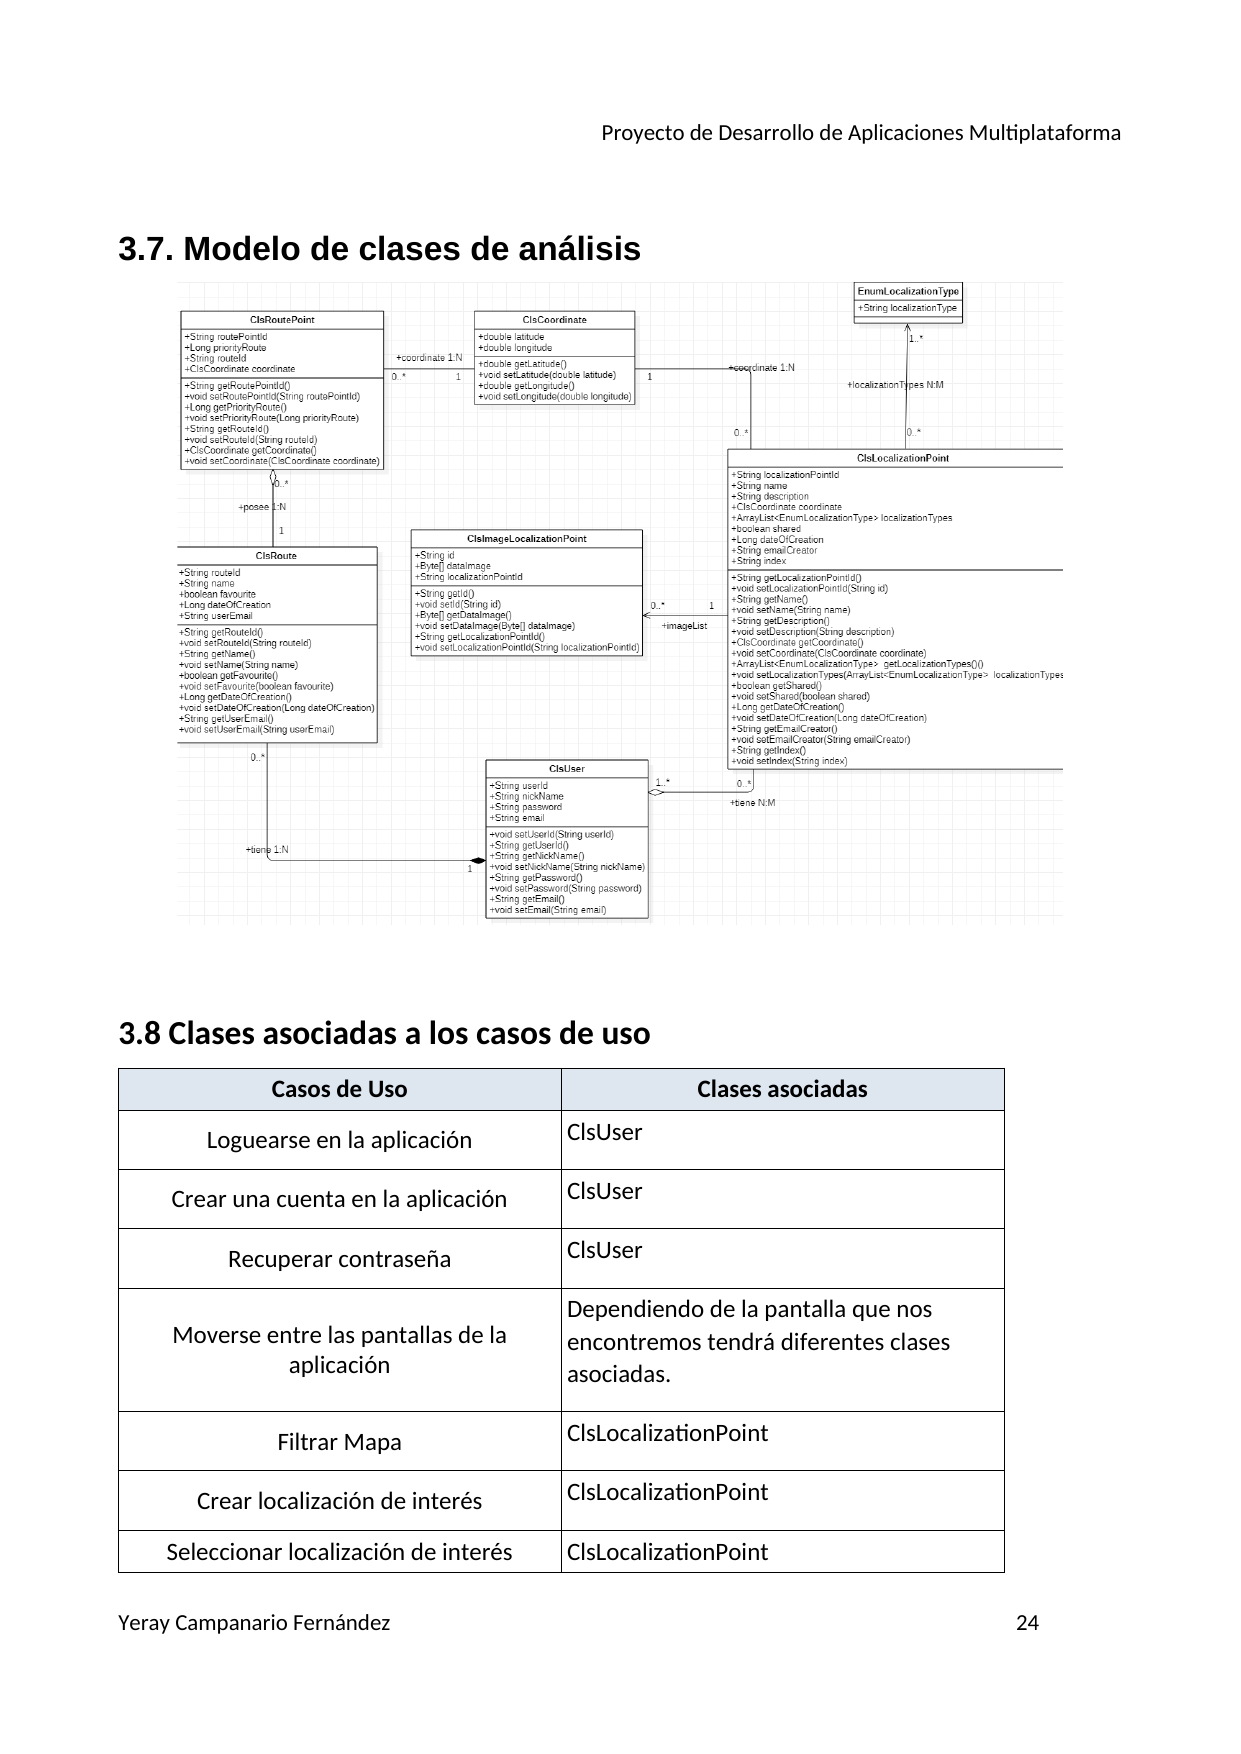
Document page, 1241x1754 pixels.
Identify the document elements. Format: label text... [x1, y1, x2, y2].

table_cell Seleccionar localización de interés [119, 1531, 561, 1572]
subtitle 3.8 Clases asociadas a los casos de uso [118, 1012, 1122, 1052]
table_cell Filtrar Mapa [119, 1412, 561, 1470]
table_cell Crear localización de interés [119, 1471, 561, 1529]
table_cell Loguearse en la aplicación [119, 1111, 561, 1169]
table_cell Recuperar contraseña [119, 1229, 561, 1287]
table_cell ClsUser [562, 1111, 1004, 1169]
table_header Clases asociadas [562, 1069, 1004, 1110]
table_cell ClsLocalizationPoint [562, 1471, 1004, 1529]
picture [177, 282, 1063, 925]
table_cell Crear una cuenta en la aplicación [119, 1170, 561, 1228]
table_cell Dependiendo de la pantalla que nos encontremos tendrá diferentes clases asociadas. [562, 1289, 1004, 1411]
table_header Casos de Uso [119, 1069, 561, 1110]
table_cell ClsLocalizationPoint [562, 1531, 1004, 1572]
table_cell ClsUser [562, 1170, 1004, 1228]
subtitle 3.7. Modelo de clases de análisis [118, 229, 1122, 267]
table_cell ClsLocalizationPoint [562, 1412, 1004, 1470]
table_cell Moverse entre las pantallas de la aplicación [119, 1289, 561, 1411]
table_cell ClsUser [562, 1229, 1004, 1287]
